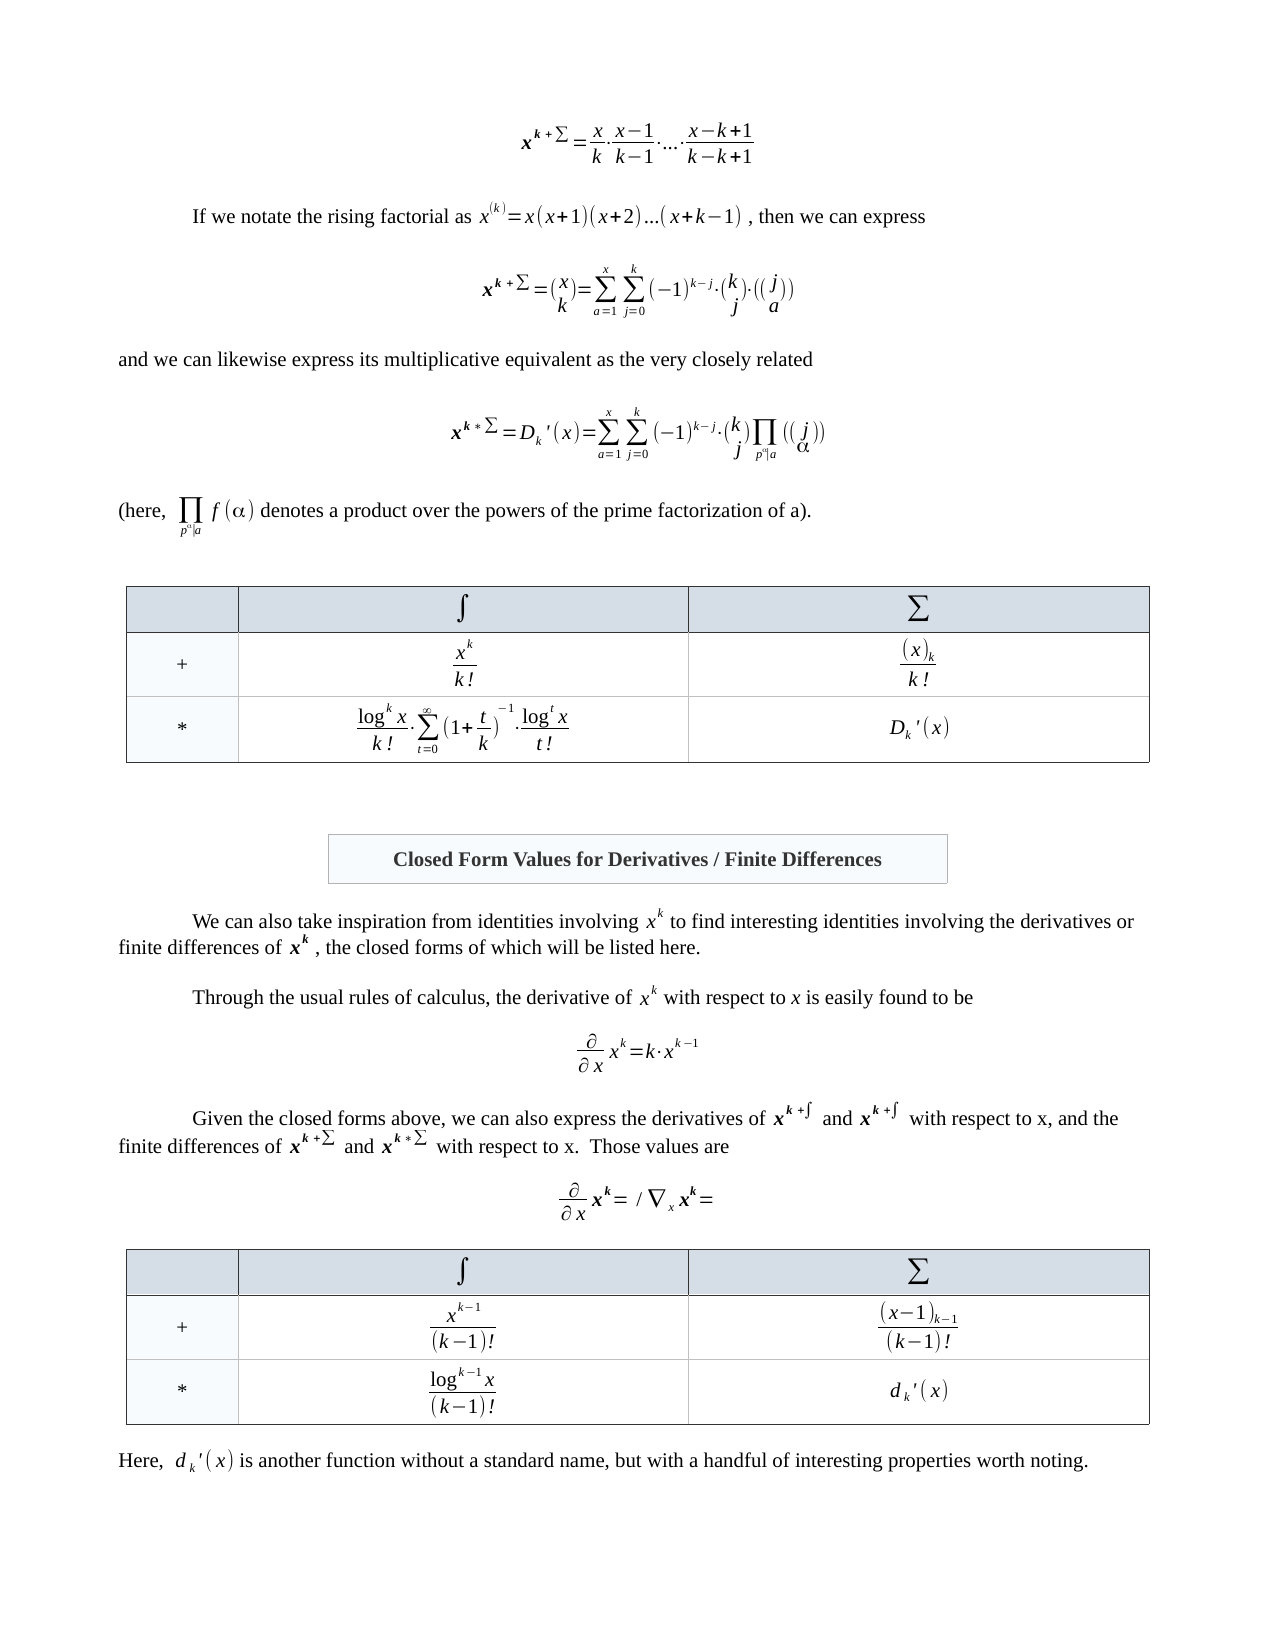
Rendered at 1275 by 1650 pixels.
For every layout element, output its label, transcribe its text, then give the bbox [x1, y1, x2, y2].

table_cell [689, 697, 1149, 762]
text Here, is another function without a standard name, but with a handful of interesting properties worth noting. [118, 1448, 1157, 1475]
text and we can likewise express its multiplicative equivalent as the very closely related [118, 347, 1157, 371]
table_cell [239, 1360, 688, 1424]
text Closed Form Values for Derivatives / Finite Differences [329, 835, 947, 883]
table_cell * [127, 697, 238, 762]
table_header [689, 1250, 1149, 1294]
table_header [239, 1250, 688, 1294]
text We can also take inspiration from identities involvingto find interesting identities involving the derivatives or finite differences of, the closed forms of which will be listed here. [118, 907, 1157, 959]
text If we notate the rising factorial as, then we can express [118, 201, 1157, 228]
table_header [689, 587, 1149, 632]
text Given the closed forms above, we can also express the derivatives ofandwith respect to x, and the finite differences ofandwith respect to x. Those values are [118, 1100, 1157, 1158]
table_cell [689, 1296, 1149, 1359]
table_cell + [127, 633, 238, 696]
table_cell * [127, 1360, 238, 1424]
table_cell [689, 633, 1149, 696]
text (here, denotes a product over the powers of the prime factorization of a). [118, 496, 1157, 538]
table_header [127, 1250, 238, 1294]
table_cell [239, 633, 688, 696]
table_cell + [127, 1296, 238, 1359]
table_cell [239, 697, 688, 762]
table_header [127, 587, 238, 632]
text / [118, 1182, 1157, 1225]
table_header [239, 587, 688, 632]
table_cell [239, 1296, 688, 1359]
table_cell [689, 1360, 1149, 1424]
text Through the usual rules of calculus, the derivative ofwith respect to x is easily found to be [118, 983, 1157, 1009]
